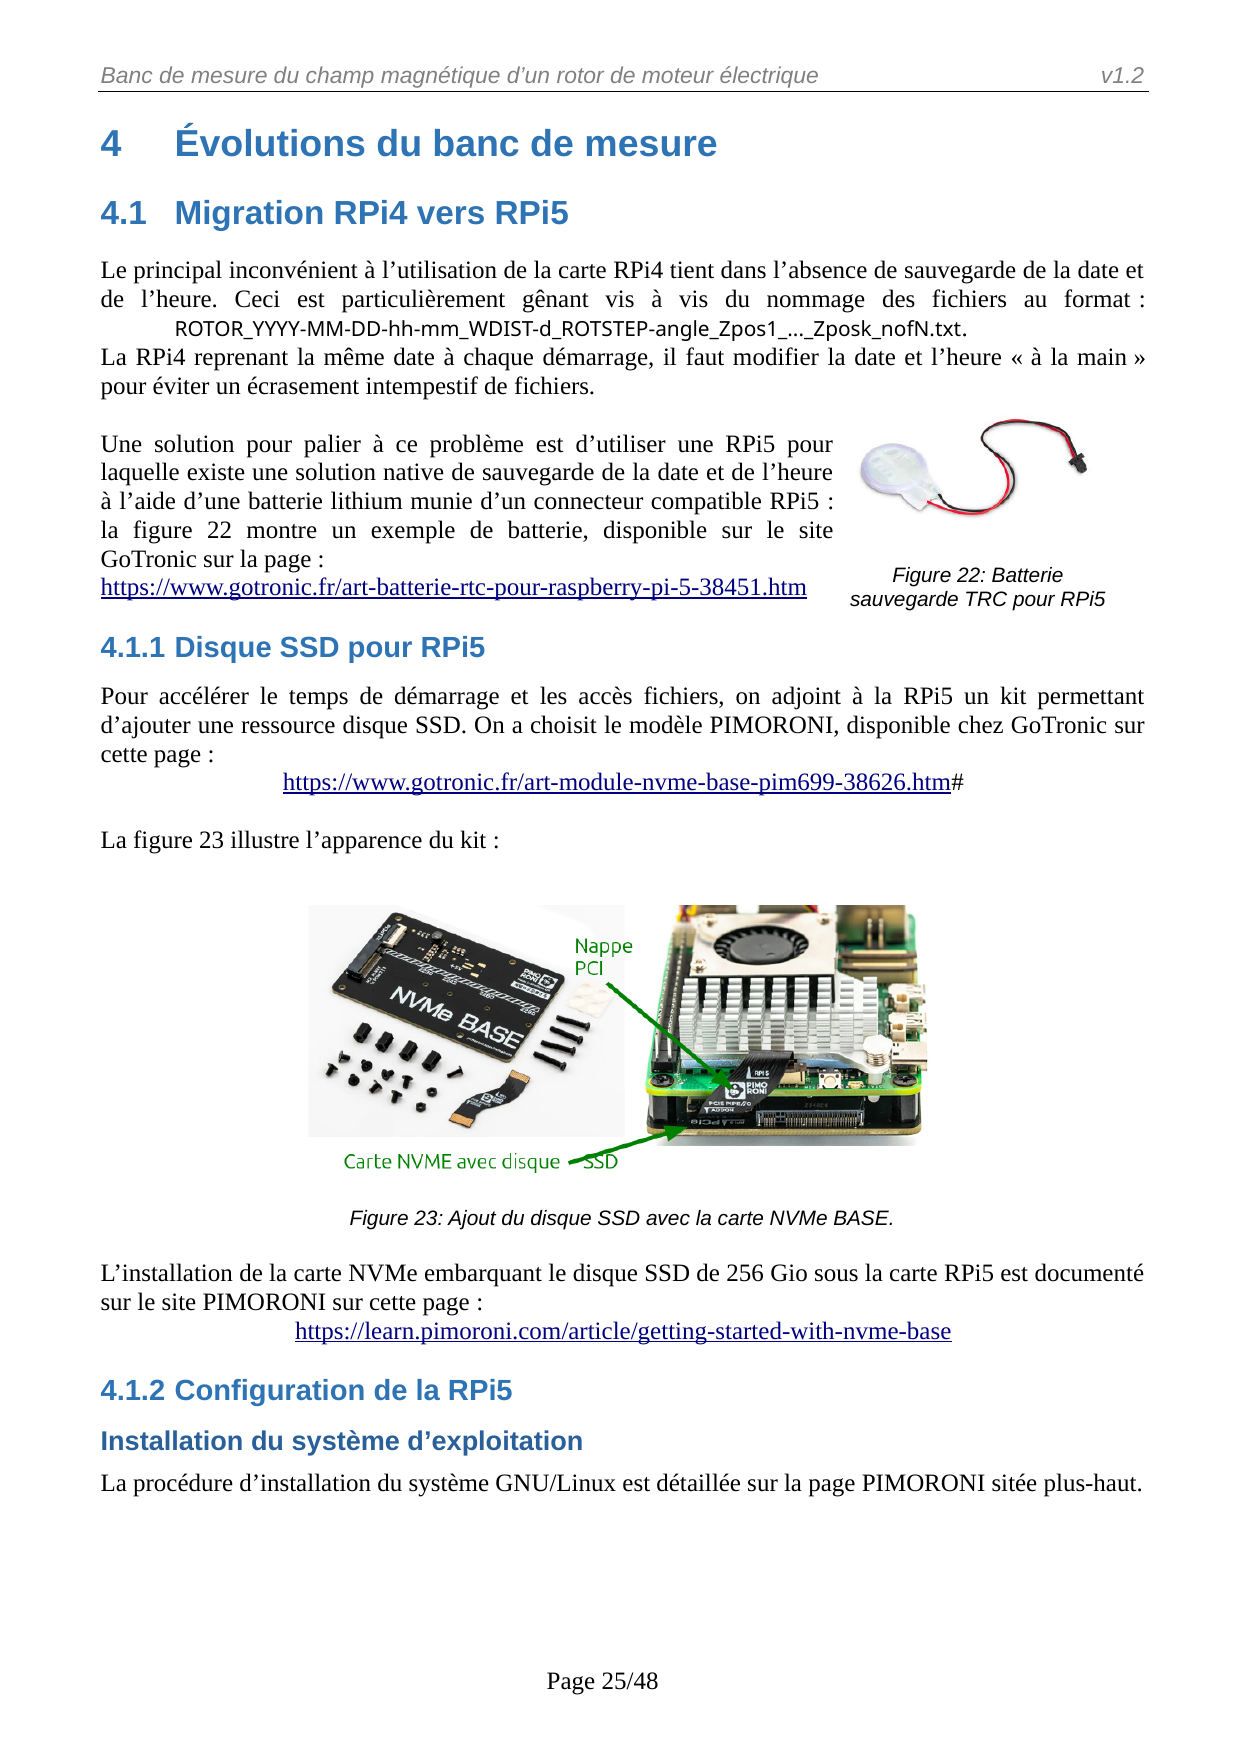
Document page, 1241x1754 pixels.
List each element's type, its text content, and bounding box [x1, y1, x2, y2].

text Figure 22: Batterie sauvegarde TRC pour RPi5 [846, 551, 1111, 611]
picture [304, 895, 942, 1193]
subtitle Installation du système d’exploitation [100, 1424, 1146, 1456]
picture [845, 390, 1112, 551]
subtitle Évolutions du banc de mesure [100, 121, 1146, 164]
text Le principal inconvénient à l’utilisation de la carte RPi4 tient dans l’absence de sauvegarde de la date et de l’heure. Ceci est particulièrement gênant vis à vis du nommage des fichiers au format : ROTOR_YYYY-MM-DD-hh-mm_WDIST-d_ROTSTEP-angle_Zpos1_..._Zposk_nofN.txt. La RPi4 reprenant la même date à chaque démarrage, il faut modifier la date et l’heure « à la main » pour éviter un écrasement intempestif de fichiers. [100, 256, 1146, 400]
subtitle Disque SSD pour RPi5 [100, 630, 1146, 663]
text Figure 23: Ajout du disque SSD avec la carte NVMe BASE. [304, 1193, 942, 1229]
text Une solution pour palier à ce problème est d’utiliser une RPi5 pour laquelle existe une solution native de sauvegarde de la date et de l’heure à l’aide d’une batterie lithium munie d’un connecteur compatible RPi5 : la figure 22 montre un exemple de batterie, disponible sur le site GoTronic sur la page : https://www.gotronic.fr/art-batterie-rtc-pour-raspberry-pi-5-38451.htm [100, 429, 846, 601]
text La procédure d’installation du système GNU/Linux est détaillée sur la page PIMORONI sitée plus-haut. [100, 1468, 1146, 1497]
text La figure 23 illustre l’apparence du kit : [100, 825, 1146, 854]
text L’installation de la carte NVMe embarquant le disque SSD de 256 Gio sous la carte RPi5 est documenté sur le site PIMORONI sur cette page : [100, 1258, 1146, 1316]
subtitle Migration RPi4 vers RPi5 [100, 193, 1146, 232]
text https://www.gotronic.fr/art-module-nvme-base-pim699-38626.htm# [100, 767, 1146, 796]
subtitle Configuration de la RPi5 [100, 1373, 1146, 1407]
text https://learn.pimoroni.com/article/getting-started-with-nvme-base [100, 1316, 1146, 1344]
text Pour accélérer le temps de démarrage et les accès fichiers, on adjoint à la RPi5 un kit permettant d’ajouter une ressource disque SSD. On a choisit le modèle PIMORONI, disponible chez GoTronic sur cette page : [100, 681, 1146, 767]
